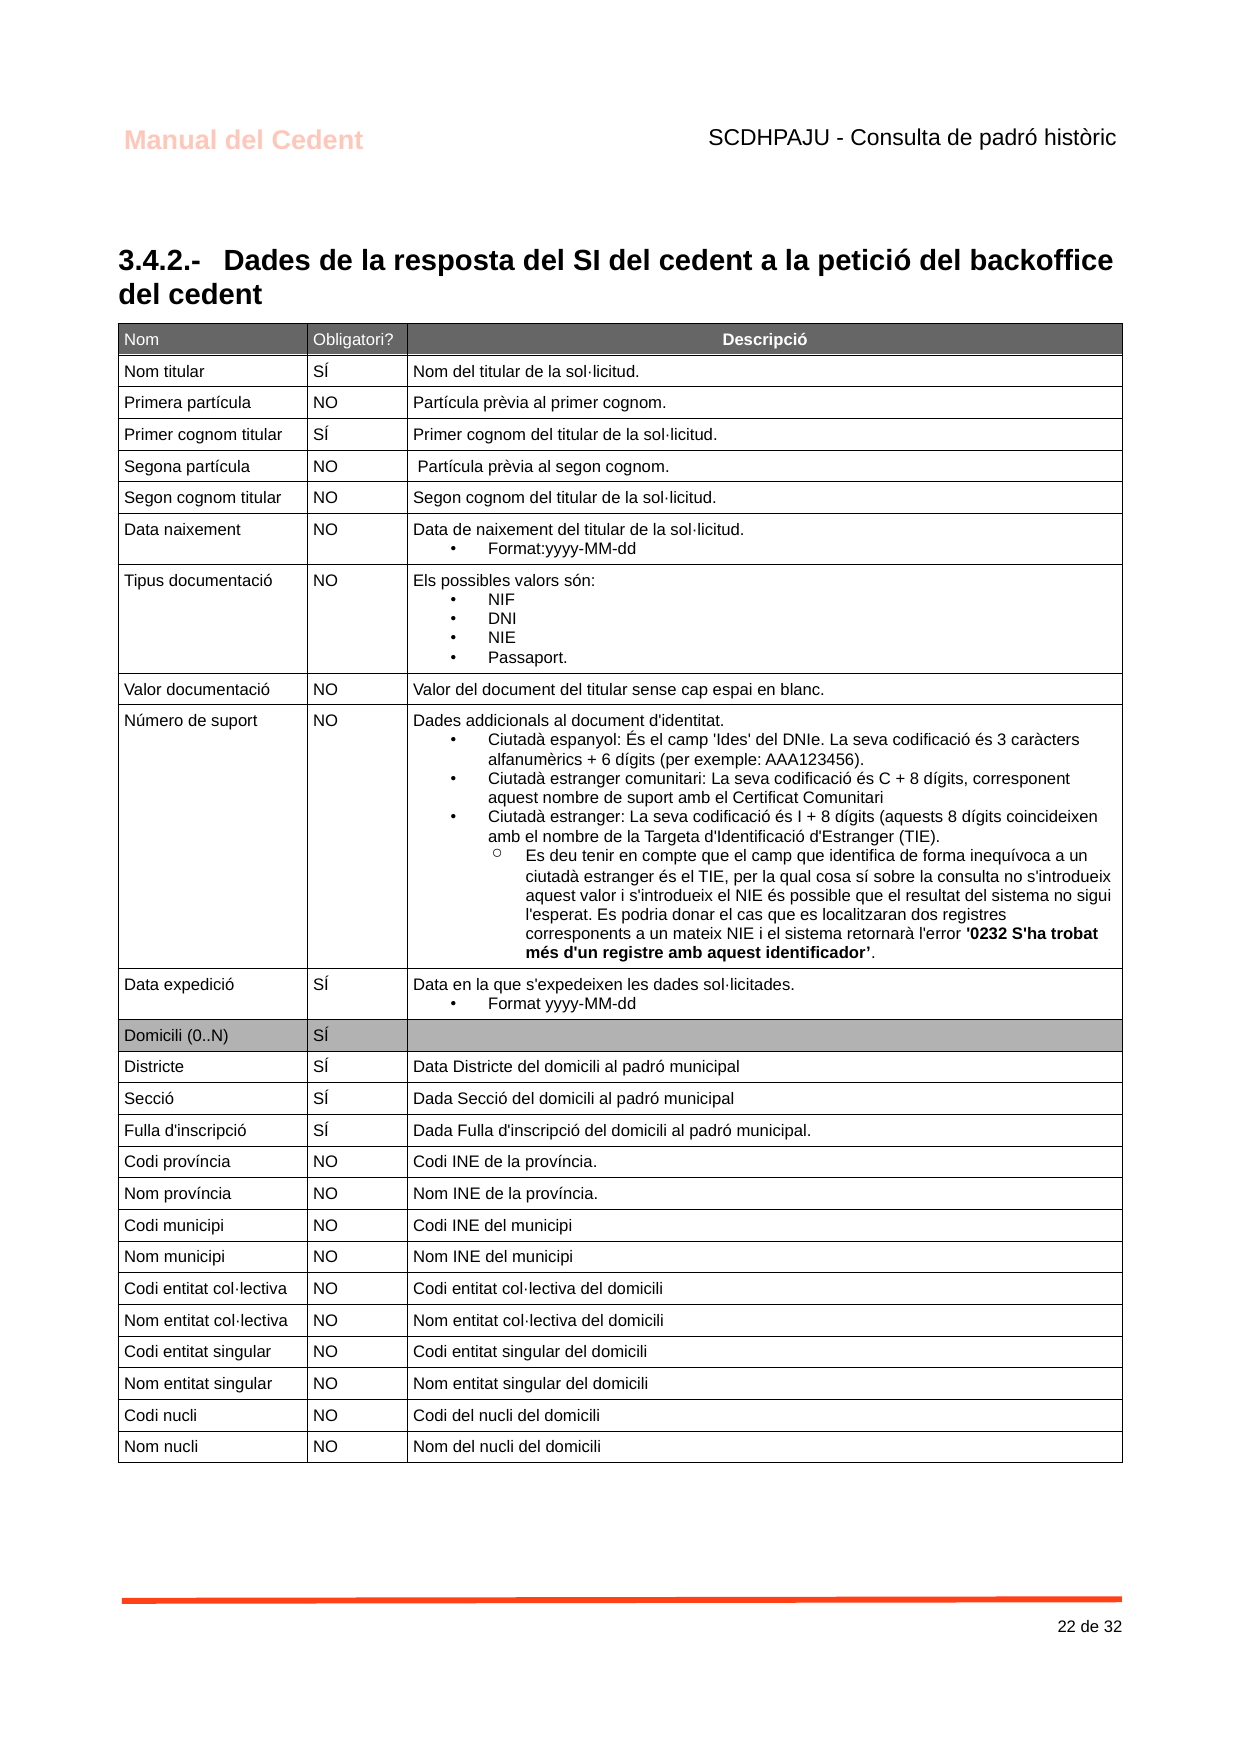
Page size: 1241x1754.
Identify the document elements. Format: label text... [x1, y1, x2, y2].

table_cell Nom municipi [119, 1242, 307, 1272]
table_cell NO [308, 1178, 407, 1209]
table_cell NO [308, 565, 407, 673]
table_cell Tipus documentació [119, 565, 307, 673]
table_cell Nom província [119, 1178, 307, 1209]
table_cell Codi província [119, 1147, 307, 1177]
table_cell NO [308, 1368, 407, 1399]
table_cell Data en la que s'expedeixen les dades sol·licitades. Format yyyy-MM-dd [408, 969, 1122, 1019]
table_cell Data Districte del domicili al padró municipal [408, 1052, 1122, 1082]
table_cell Fulla d'inscripció [119, 1115, 307, 1146]
table_cell Primer cognom del titular de la sol·licitud. [408, 419, 1122, 449]
table_cell Segon cognom titular [119, 482, 307, 513]
table_cell Districte [119, 1052, 307, 1082]
table_cell Segona partícula [119, 451, 307, 481]
table_cell NO [308, 1337, 407, 1367]
subtitle Dades de la resposta del SI del cedent a la petició del backoffice del cedent [118, 243, 1122, 310]
table_cell NO [308, 1242, 407, 1272]
table_cell Domicili (0..N) [119, 1020, 307, 1051]
table_cell Nom entitat singular del domicili [408, 1368, 1122, 1399]
table_cell Dada Fulla d'inscripció del domicili al padró municipal. [408, 1115, 1122, 1146]
table_cell Partícula prèvia al primer cognom. [408, 387, 1122, 418]
table_cell Codi INE del municipi [408, 1210, 1122, 1241]
table_header Nom [119, 324, 307, 354]
table_cell NO [308, 1305, 407, 1336]
table_cell Data expedició [119, 969, 307, 1019]
table_cell NO [308, 705, 407, 968]
table_cell Els possibles valors són: NIF DNI NIE Passaport. [408, 565, 1122, 673]
table_cell Codi del nucli del domicili [408, 1400, 1122, 1431]
table_cell Nom entitat col·lectiva del domicili [408, 1305, 1122, 1336]
table_cell NO [308, 1147, 407, 1177]
table_cell SÍ [308, 1115, 407, 1146]
table_cell Primera partícula [119, 387, 307, 418]
table_cell Partícula prèvia al segon cognom. [408, 451, 1122, 481]
table_cell Nom nucli [119, 1432, 307, 1462]
table_cell Codi INE de la província. [408, 1147, 1122, 1177]
table_cell Codi entitat col·lectiva [119, 1273, 307, 1304]
table_cell Codi entitat singular del domicili [408, 1337, 1122, 1367]
table_cell Primer cognom titular [119, 419, 307, 449]
table_cell NO [308, 1210, 407, 1241]
table_cell NO [308, 514, 407, 564]
table_cell NO [308, 674, 407, 704]
table_cell SÍ [308, 419, 407, 449]
table_cell [408, 1020, 1122, 1051]
table_header Descripció [408, 324, 1122, 354]
table_cell Secció [119, 1083, 307, 1114]
table_cell NO [308, 1432, 407, 1462]
table_cell Valor del document del titular sense cap espai en blanc. [408, 674, 1122, 704]
table_cell Nom del nucli del domicili [408, 1432, 1122, 1462]
table_cell SÍ [308, 356, 407, 386]
table_cell NO [308, 1273, 407, 1304]
table_cell NO [308, 451, 407, 481]
table_cell Data naixement [119, 514, 307, 564]
table_cell Codi municipi [119, 1210, 307, 1241]
table_cell Número de suport [119, 705, 307, 968]
table_cell Codi entitat singular [119, 1337, 307, 1367]
table_cell Nom entitat col·lectiva [119, 1305, 307, 1336]
table_cell SÍ [308, 969, 407, 1019]
table_cell Codi entitat col·lectiva del domicili [408, 1273, 1122, 1304]
table_cell Nom del titular de la sol·licitud. [408, 356, 1122, 386]
table_cell Dades addicionals al document d'identitat. Ciutadà espanyol: És el camp 'Ides' del DNIe. La seva codificació és 3 caràcters alfanumèrics + 6 dígits (per exemple: AAA123456). Ciutadà estranger comunitari: La seva codificació és C + 8 dígits, corresponent aquest nombre de suport amb el Certificat Comunitari Ciutadà estranger: La seva codificació és I + 8 dígits (aquests 8 dígits coincideixen amb el nombre de la Targeta d'Identificació d'Estranger (TIE). Es deu tenir en compte que el camp que identifica de forma inequívoca a un ciutadà estranger és el TIE, per la qual cosa sí sobre la consulta no s'introdueix aquest valor i s'introdueix el NIE és possible que el resultat del sistema no sigui l'esperat. Es podria donar el cas que es localitzaran dos registres corresponents a un mateix NIE i el sistema retornarà l'error '0232 S'ha trobat més d'un registre amb aquest identificador’. [408, 705, 1122, 968]
table_cell Valor documentació [119, 674, 307, 704]
table_cell Nom INE de la província. [408, 1178, 1122, 1209]
table_cell Codi nucli [119, 1400, 307, 1431]
table_cell Nom entitat singular [119, 1368, 307, 1399]
table_cell NO [308, 1400, 407, 1431]
table_cell SÍ [308, 1020, 407, 1051]
table_cell Data de naixement del titular de la sol·licitud. Format:yyyy-MM-dd [408, 514, 1122, 564]
table_header Obligatori? [308, 324, 407, 354]
table_cell Nom INE del municipi [408, 1242, 1122, 1272]
table_cell NO [308, 482, 407, 513]
table_cell SÍ [308, 1052, 407, 1082]
table_cell SÍ [308, 1083, 407, 1114]
table_cell NO [308, 387, 407, 418]
table_cell Nom titular [119, 356, 307, 386]
table_cell Segon cognom del titular de la sol·licitud. [408, 482, 1122, 513]
table_cell Dada Secció del domicili al padró municipal [408, 1083, 1122, 1114]
